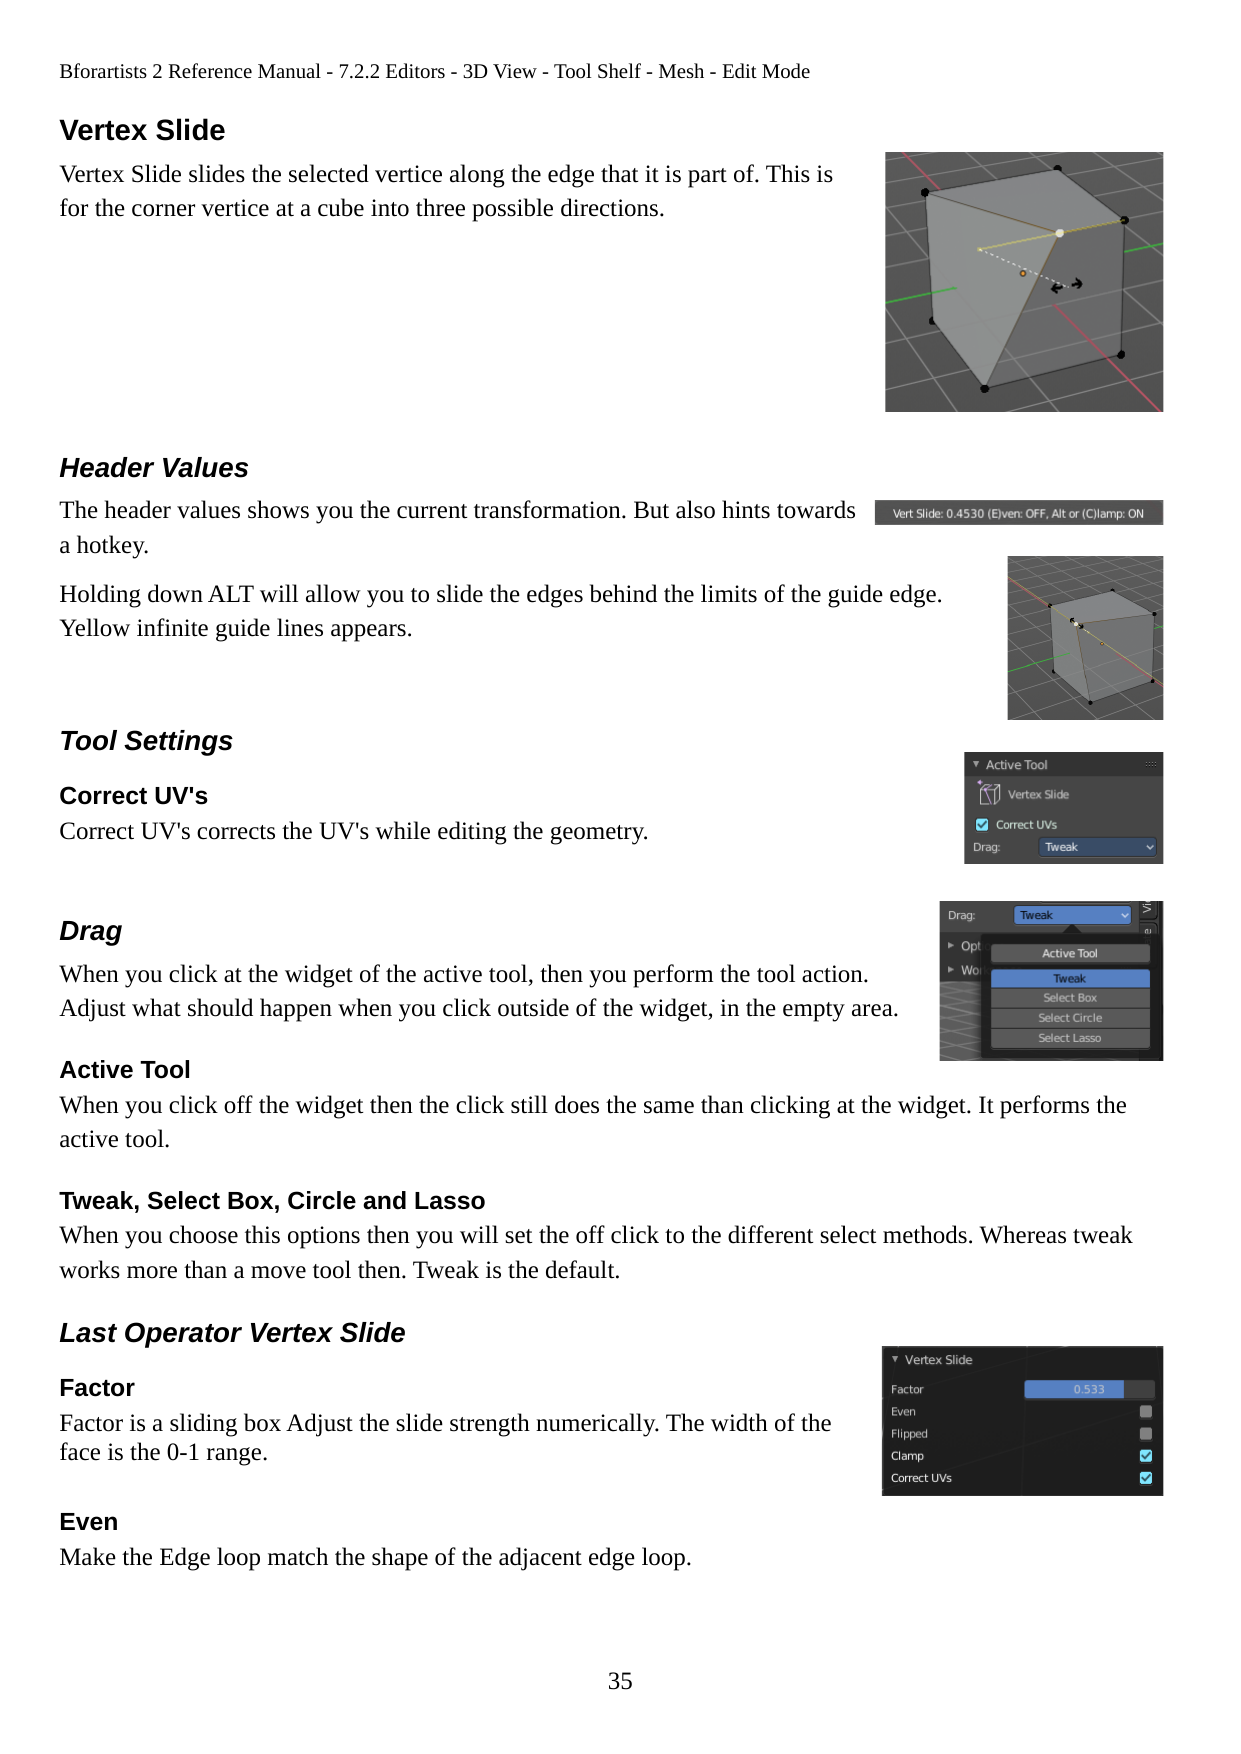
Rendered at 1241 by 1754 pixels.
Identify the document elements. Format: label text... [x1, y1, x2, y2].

text When you click at the widget of the active tool, then you perform the tool action. Adjust what should happen when you click outside of the widget, in the empty area. [59, 959, 939, 1022]
subtitle Active Tool [59, 1055, 1181, 1083]
text When you click off the widget then the click still does the same than clicking at the widget. It performs the active tool. [59, 1090, 1181, 1153]
picture [881, 1346, 1164, 1496]
subtitle Tool Settings [59, 724, 1181, 756]
text When you choose this options then you will set the off click to the different select methods. Whereas tweak works more than a move tool then. Tweak is the default. [59, 1221, 1181, 1284]
text Holding down ALT will allow you to slide the edges behind the limits of the guide edge. Yellow infinite guide lines appears. [59, 579, 1007, 642]
text Correct UV's corrects the UV's while editing the geometry. [59, 816, 964, 844]
subtitle [1164, 914, 1181, 946]
picture [939, 901, 1164, 1061]
picture [885, 152, 1164, 412]
subtitle Correct UV's [59, 781, 964, 809]
text Vertex Slide slides the selected vertice along the edge that it is part of. This is for the corner vertice at a cube into three possible directions. [59, 159, 885, 222]
subtitle Header Values [59, 451, 1181, 483]
subtitle Tweak, Select Box, Circle and Lasso [59, 1186, 1181, 1214]
subtitle [1164, 781, 1181, 809]
picture [874, 500, 1164, 525]
subtitle Factor [59, 1373, 881, 1402]
text Factor is a sliding box Adjust the slide strength numerically. The width of the face is the 0-1 range. [59, 1408, 881, 1466]
picture [1007, 556, 1164, 720]
subtitle Vertex Slide [59, 113, 1181, 146]
text Make the Edge loop match the shape of the adjacent edge loop. [59, 1542, 1181, 1571]
subtitle [1164, 1373, 1181, 1402]
subtitle Drag [59, 914, 939, 946]
subtitle Last Operator Vertex Slide [59, 1317, 1181, 1348]
subtitle Even [59, 1507, 1181, 1536]
picture [964, 752, 1164, 864]
text The header values shows you the current transformation. But also hints towards a hotkey. [59, 496, 1181, 559]
